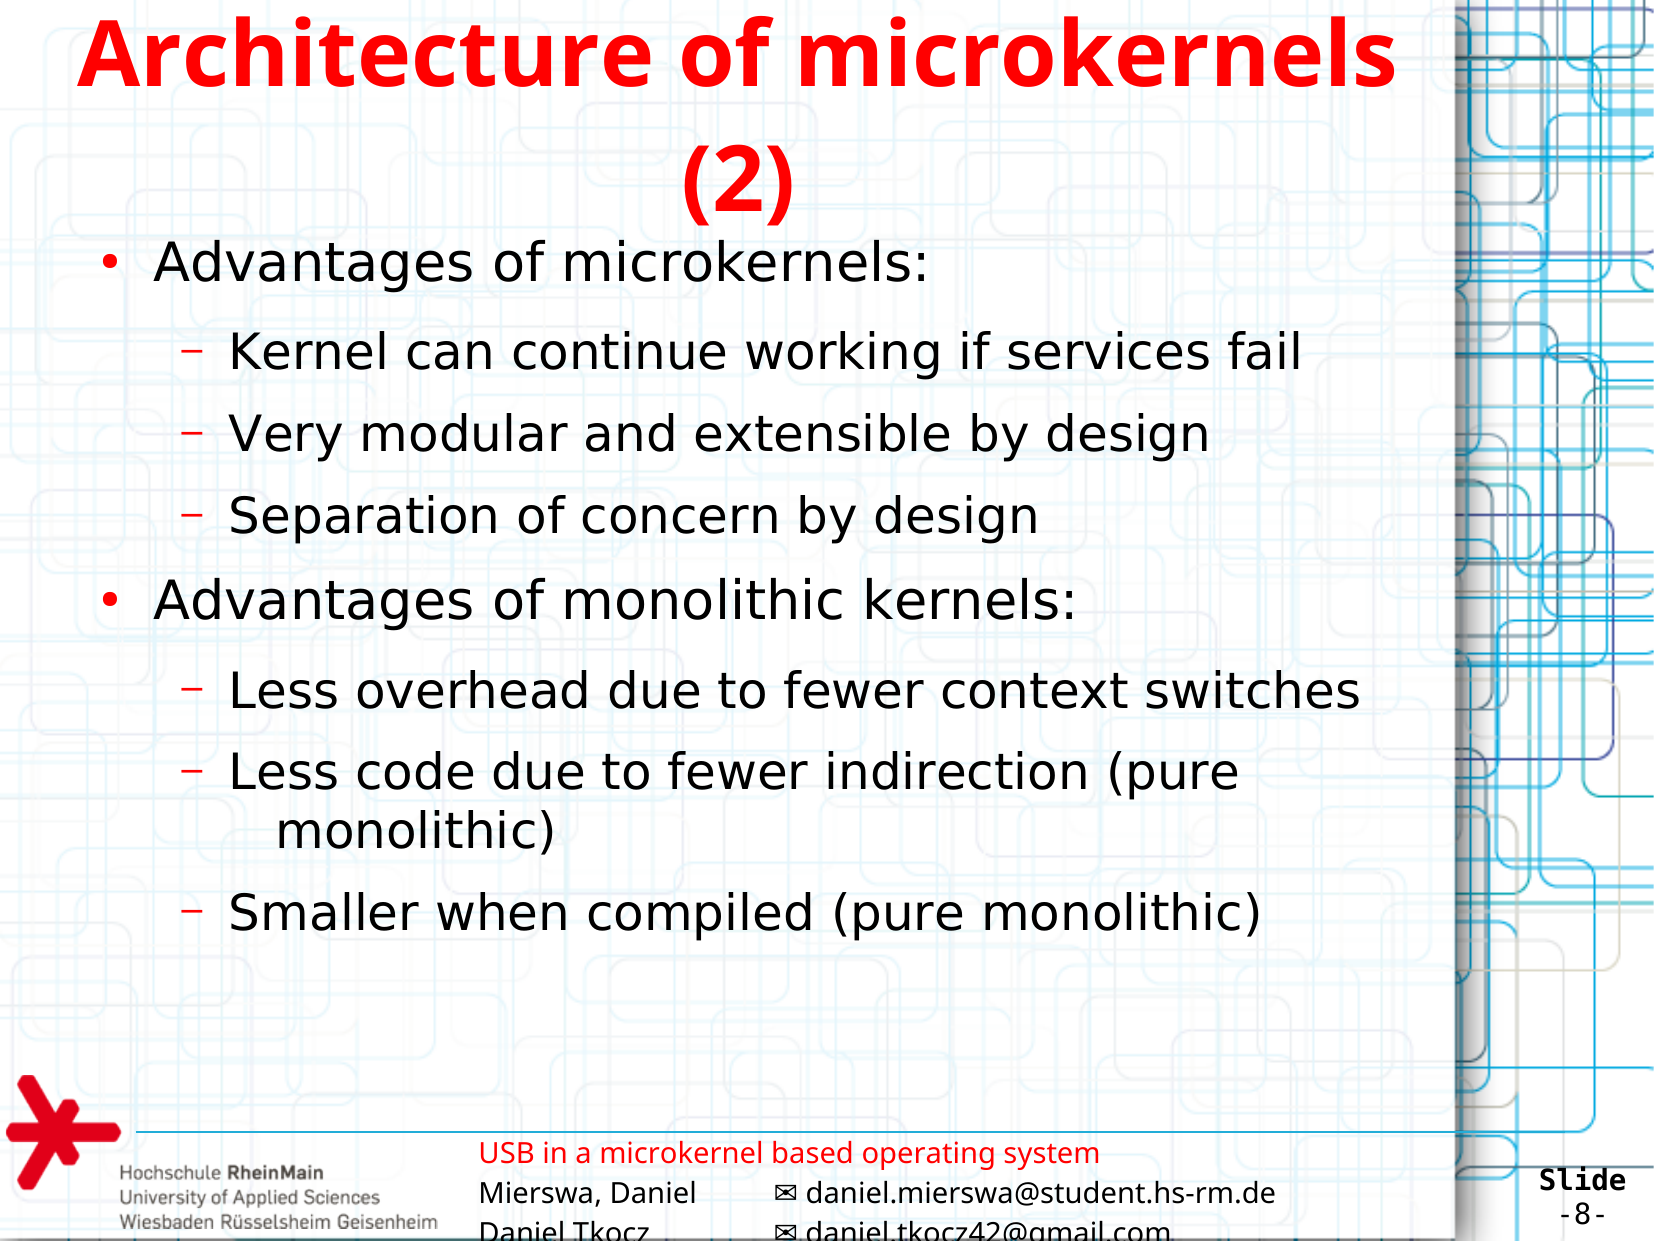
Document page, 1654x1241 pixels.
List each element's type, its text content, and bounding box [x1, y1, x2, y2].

picture [1006, 1224, 1024, 1241]
picture [776, 1228, 782, 1237]
picture [869, 1229, 877, 1234]
picture [545, 1229, 553, 1234]
picture [777, 1226, 793, 1231]
picture [1061, 1229, 1068, 1241]
picture [1012, 1230, 1018, 1238]
picture [778, 1234, 792, 1238]
picture [1051, 1229, 1058, 1241]
picture [608, 1229, 617, 1241]
picture [971, 1225, 979, 1236]
picture [521, 1229, 529, 1241]
picture [1077, 1235, 1084, 1241]
picture [1032, 1229, 1041, 1241]
picture [927, 1229, 936, 1241]
picture [0, 0, 1654, 1241]
picture [809, 1229, 818, 1241]
picture [1130, 1229, 1139, 1241]
list Advantages of microkernels: Kernel can continue working if services fail Very modular and extensible by design Separation of concern by design Advantages of monolithic kernels: Less overhead due to fewer context switches Less code due to fewer indirection (pure monolithic) Smaller when compiled (pure monolithic) [82, 231, 1418, 951]
picture [1159, 1229, 1166, 1241]
picture [1149, 1229, 1156, 1241]
picture [503, 1235, 510, 1241]
picture [827, 1235, 834, 1241]
picture [844, 1229, 852, 1241]
title Architecture of microkernels (2) [59, 58, 1418, 169]
picture [483, 1224, 495, 1241]
picture [788, 1228, 794, 1237]
